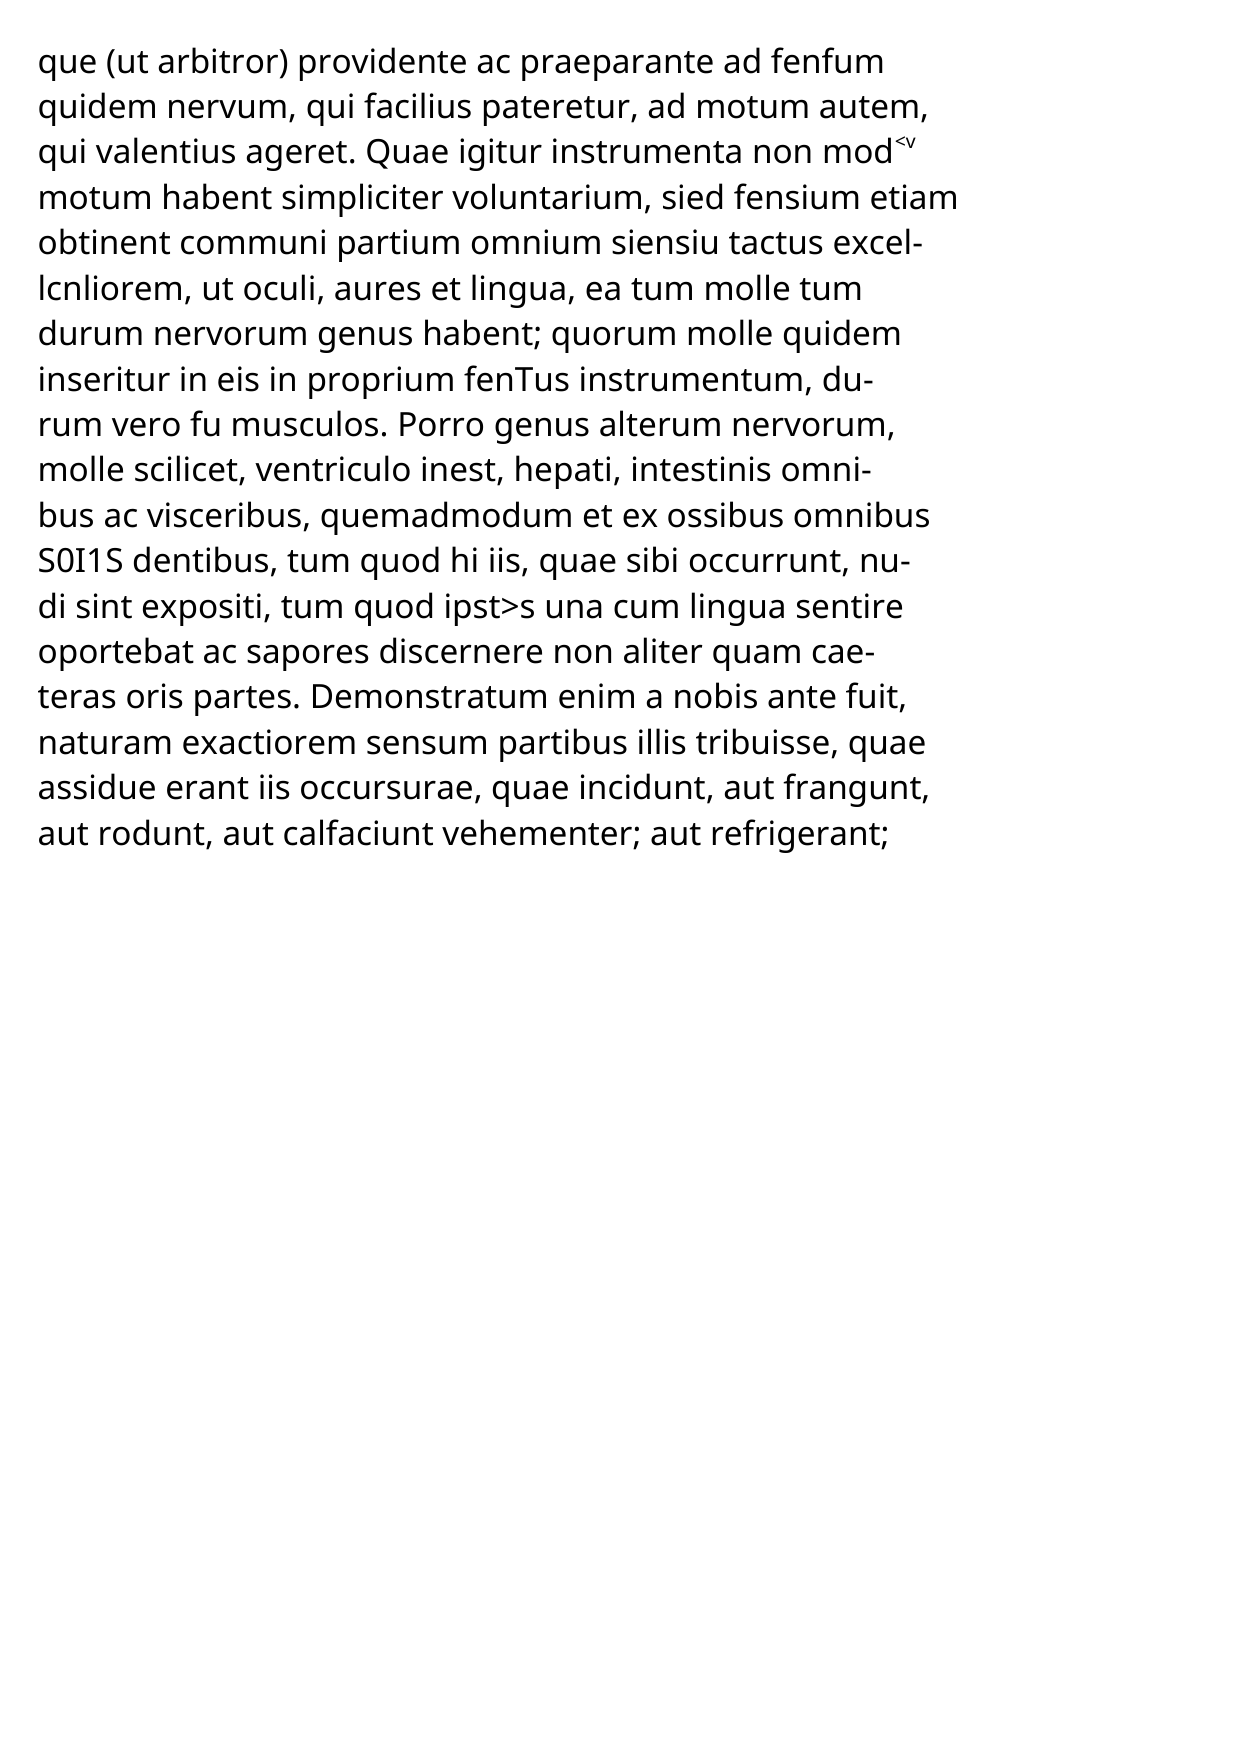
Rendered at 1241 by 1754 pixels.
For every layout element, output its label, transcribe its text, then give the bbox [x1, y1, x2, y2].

text que (ut arbitror) providente ac praeparante ad fenfum quidem nervum, qui facilius pateretur, ad motum autem, qui valentius ageret. Quae igitur instrumenta non mod<v motum habent simpliciter voluntarium, sied fensium etiam obtinent communi partium omnium siensiu tactus excel- lcnliorem, ut oculi, aures et lingua, ea tum molle tum durum nervorum genus habent; quorum molle quidem inseritur in eis in proprium fenTus instrumentum, du- rum vero fu musculos. Porro genus alterum nervorum, molle scilicet, ventriculo inest, hepati, intestinis omni- bus ac visceribus, quemadmodum et ex ossibus omnibus S0I1S dentibus, tum quod hi iis, quae sibi occurrunt, nu- di sint expositi, tum quod ipst>s una cum lingua sentire oportebat ac sapores discernere non aliter quam cae- teras oris partes. Demonstratum enim a nobis ante fuit, naturam exactiorem sensum partibus illis tribuisse, quae assidue erant iis occursurae, quae incidunt, aut frangunt, aut rodunt, aut calfaciunt vehementer; aut refrigerant; [37, 37, 1203, 855]
